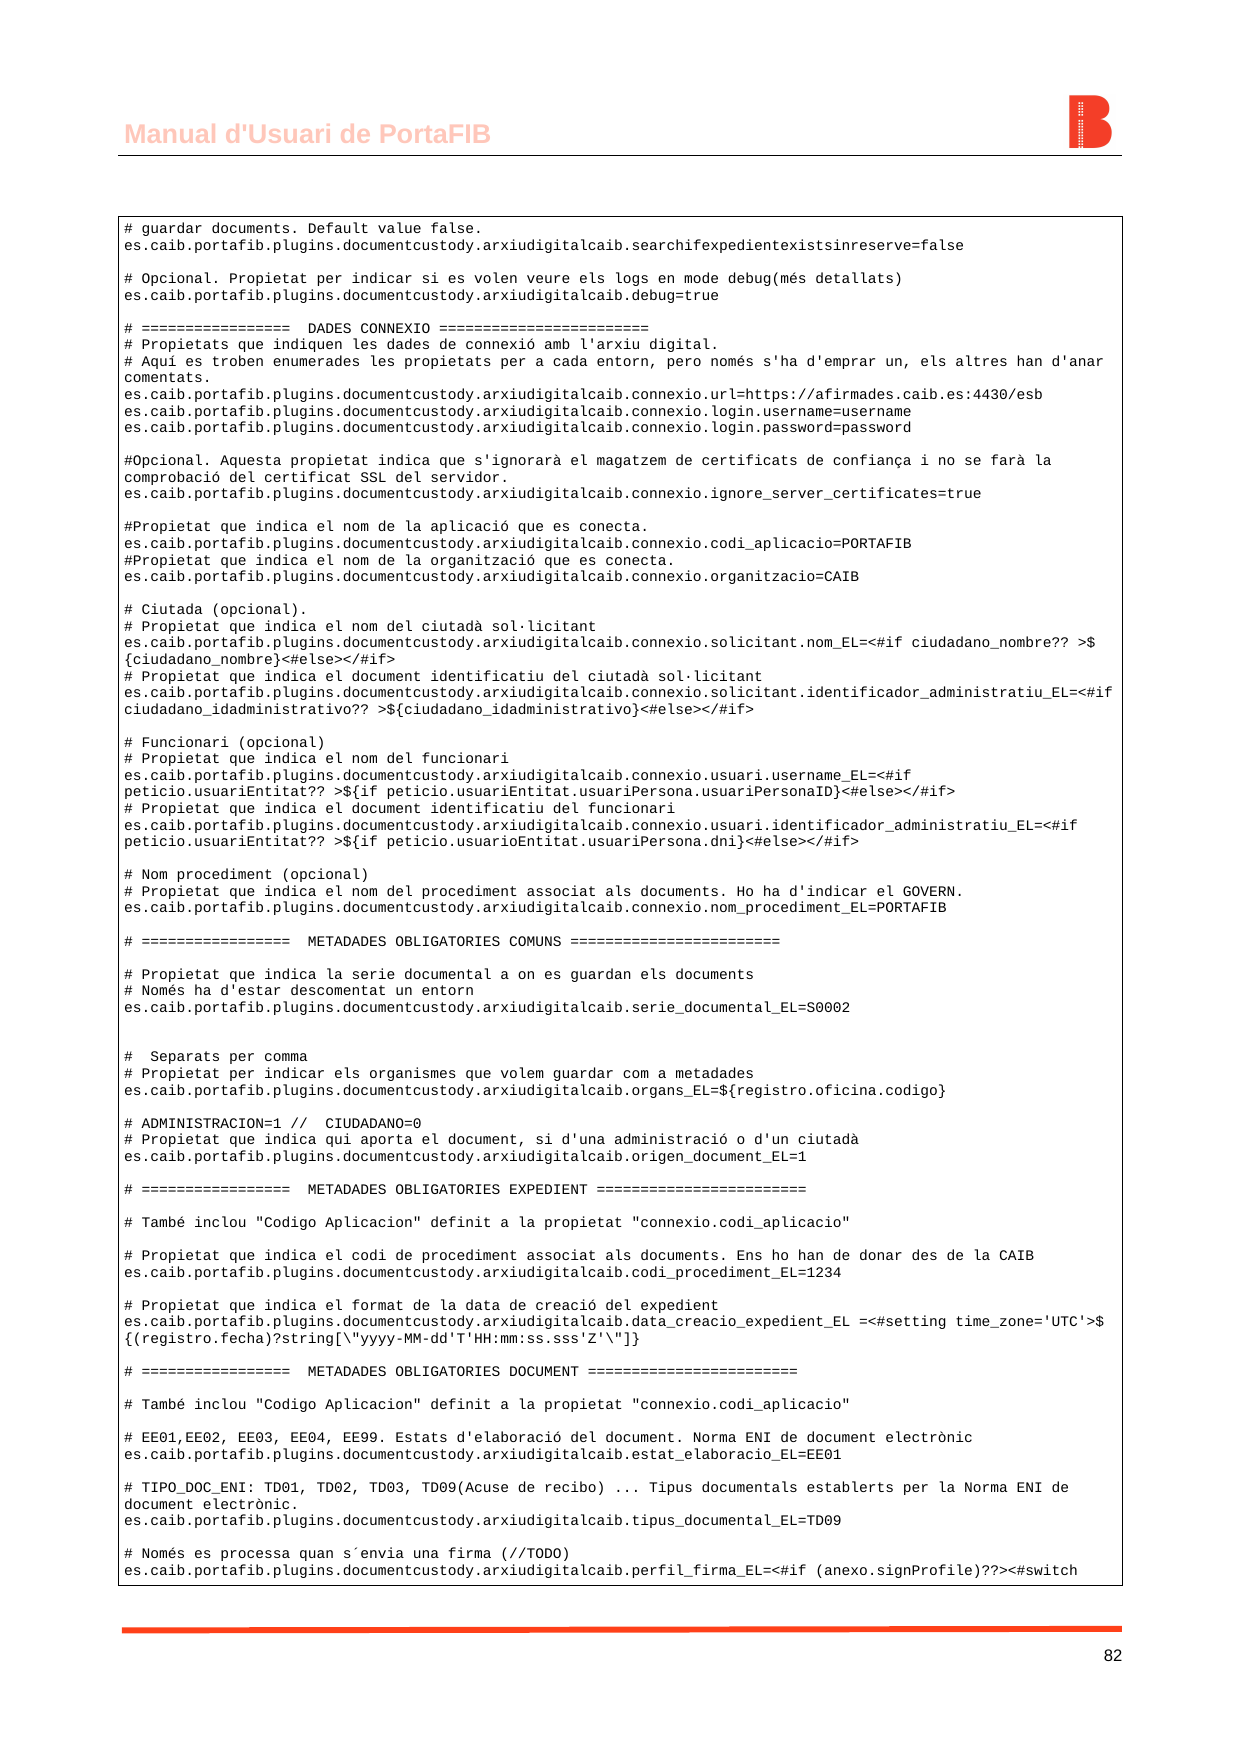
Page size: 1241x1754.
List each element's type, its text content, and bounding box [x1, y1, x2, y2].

table_header # guardar documents. Default value false. es.caib.portafib.plugins.documentcustody.arxiudigitalcaib.searchifexpedientexistsinreserve=false # Opcional. Propietat per indicar si es volen veure els logs en mode debug(més detallats) es.caib.portafib.plugins.documentcustody.arxiudigitalcaib.debug=true # ================= DADES CONNEXIO ======================== # Propietats que indiquen les dades de connexió amb l'arxiu digital. # Aquí es troben enumerades les propietats per a cada entorn, pero només s'ha d'emprar un, els altres han d'anar comentats. es.caib.portafib.plugins.documentcustody.arxiudigitalcaib.connexio.url=https://afirmades.caib.es:4430/esb es.caib.portafib.plugins.documentcustody.arxiudigitalcaib.connexio.login.username=username es.caib.portafib.plugins.documentcustody.arxiudigitalcaib.connexio.login.password=password #Opcional. Aquesta propietat indica que s'ignorarà el magatzem de certificats de confiança i no se farà la comprobació del certificat SSL del servidor. es.caib.portafib.plugins.documentcustody.arxiudigitalcaib.connexio.ignore_server_certificates=true #Propietat que indica el nom de la aplicació que es conecta. es.caib.portafib.plugins.documentcustody.arxiudigitalcaib.connexio.codi_aplicacio=PORTAFIB #Propietat que indica el nom de la organització que es conecta. es.caib.portafib.plugins.documentcustody.arxiudigitalcaib.connexio.organitzacio=CAIB # Ciutada (opcional). # Propietat que indica el nom del ciutadà sol·licitant es.caib.portafib.plugins.documentcustody.arxiudigitalcaib.connexio.solicitant.nom_EL=<#if ciudadano_nombre?? >${ciudadano_nombre}<#else></#if> # Propietat que indica el document identificatiu del ciutadà sol·licitant es.caib.portafib.plugins.documentcustody.arxiudigitalcaib.connexio.solicitant.identificador_administratiu_EL=<#if ciudadano_idadministrativo?? >${ciudadano_idadministrativo}<#else></#if> # Funcionari (opcional) # Propietat que indica el nom del funcionari es.caib.portafib.plugins.documentcustody.arxiudigitalcaib.connexio.usuari.username_EL=<#if peticio.usuariEntitat?? >${if peticio.usuariEntitat.usuariPersona.usuariPersonaID}<#else></#if> # Propietat que indica el document identificatiu del funcionari es.caib.portafib.plugins.documentcustody.arxiudigitalcaib.connexio.usuari.identificador_administratiu_EL=<#if peticio.usuariEntitat?? >${if peticio.usuarioEntitat.usuariPersona.dni}<#else></#if> # Nom procediment (opcional) # Propietat que indica el nom del procediment associat als documents. Ho ha d'indicar el GOVERN. es.caib.portafib.plugins.documentcustody.arxiudigitalcaib.connexio.nom_procediment_EL=PORTAFIB # ================= METADADES OBLIGATORIES COMUNS ======================== # Propietat que indica la serie documental a on es guardan els documents # Només ha d'estar descomentat un entorn es.caib.portafib.plugins.documentcustody.arxiudigitalcaib.serie_documental_EL=S0002 # Separats per comma # Propietat per indicar els organismes que volem guardar com a metadades es.caib.portafib.plugins.documentcustody.arxiudigitalcaib.organs_EL=${registro.oficina.codigo} # ADMINISTRACION=1 // CIUDADANO=0 # Propietat que indica qui aporta el document, si d'una administració o d'un ciutadà es.caib.portafib.plugins.documentcustody.arxiudigitalcaib.origen_document_EL=1 # ================= METADADES OBLIGATORIES EXPEDIENT ======================== # També inclou "Codigo Aplicacion" definit a la propietat "connexio.codi_aplicacio" # Propietat que indica el codi de procediment associat als documents. Ens ho han de donar des de la CAIB es.caib.portafib.plugins.documentcustody.arxiudigitalcaib.codi_procediment_EL=1234 # Propietat que indica el format de la data de creació del expedient es.caib.portafib.plugins.documentcustody.arxiudigitalcaib.data_creacio_expedient_EL =<#setting time_zone='UTC'>${(registro.fecha)?string[\"yyyy-MM-dd'T'HH:mm:ss.sss'Z'\"]} # ================= METADADES OBLIGATORIES DOCUMENT ======================== # També inclou "Codigo Aplicacion" definit a la propietat "connexio.codi_aplicacio" # EE01,EE02, EE03, EE04, EE99. Estats d'elaboració del document. Norma ENI de document electrònic es.caib.portafib.plugins.documentcustody.arxiudigitalcaib.estat_elaboracio_EL=EE01 # TIPO_DOC_ENI: TD01, TD02, TD03, TD09(Acuse de recibo) ... Tipus documentals establerts per la Norma ENI de document electrònic. es.caib.portafib.plugins.documentcustody.arxiudigitalcaib.tipus_documental_EL=TD09 # Només es processa quan s´envia una firma (//TODO) es.caib.portafib.plugins.documentcustody.arxiudigitalcaib.perfil_firma_EL=<#if (anexo.signProfile)??><#switch [119, 217, 1122, 1585]
picture [1063, 94, 1117, 150]
